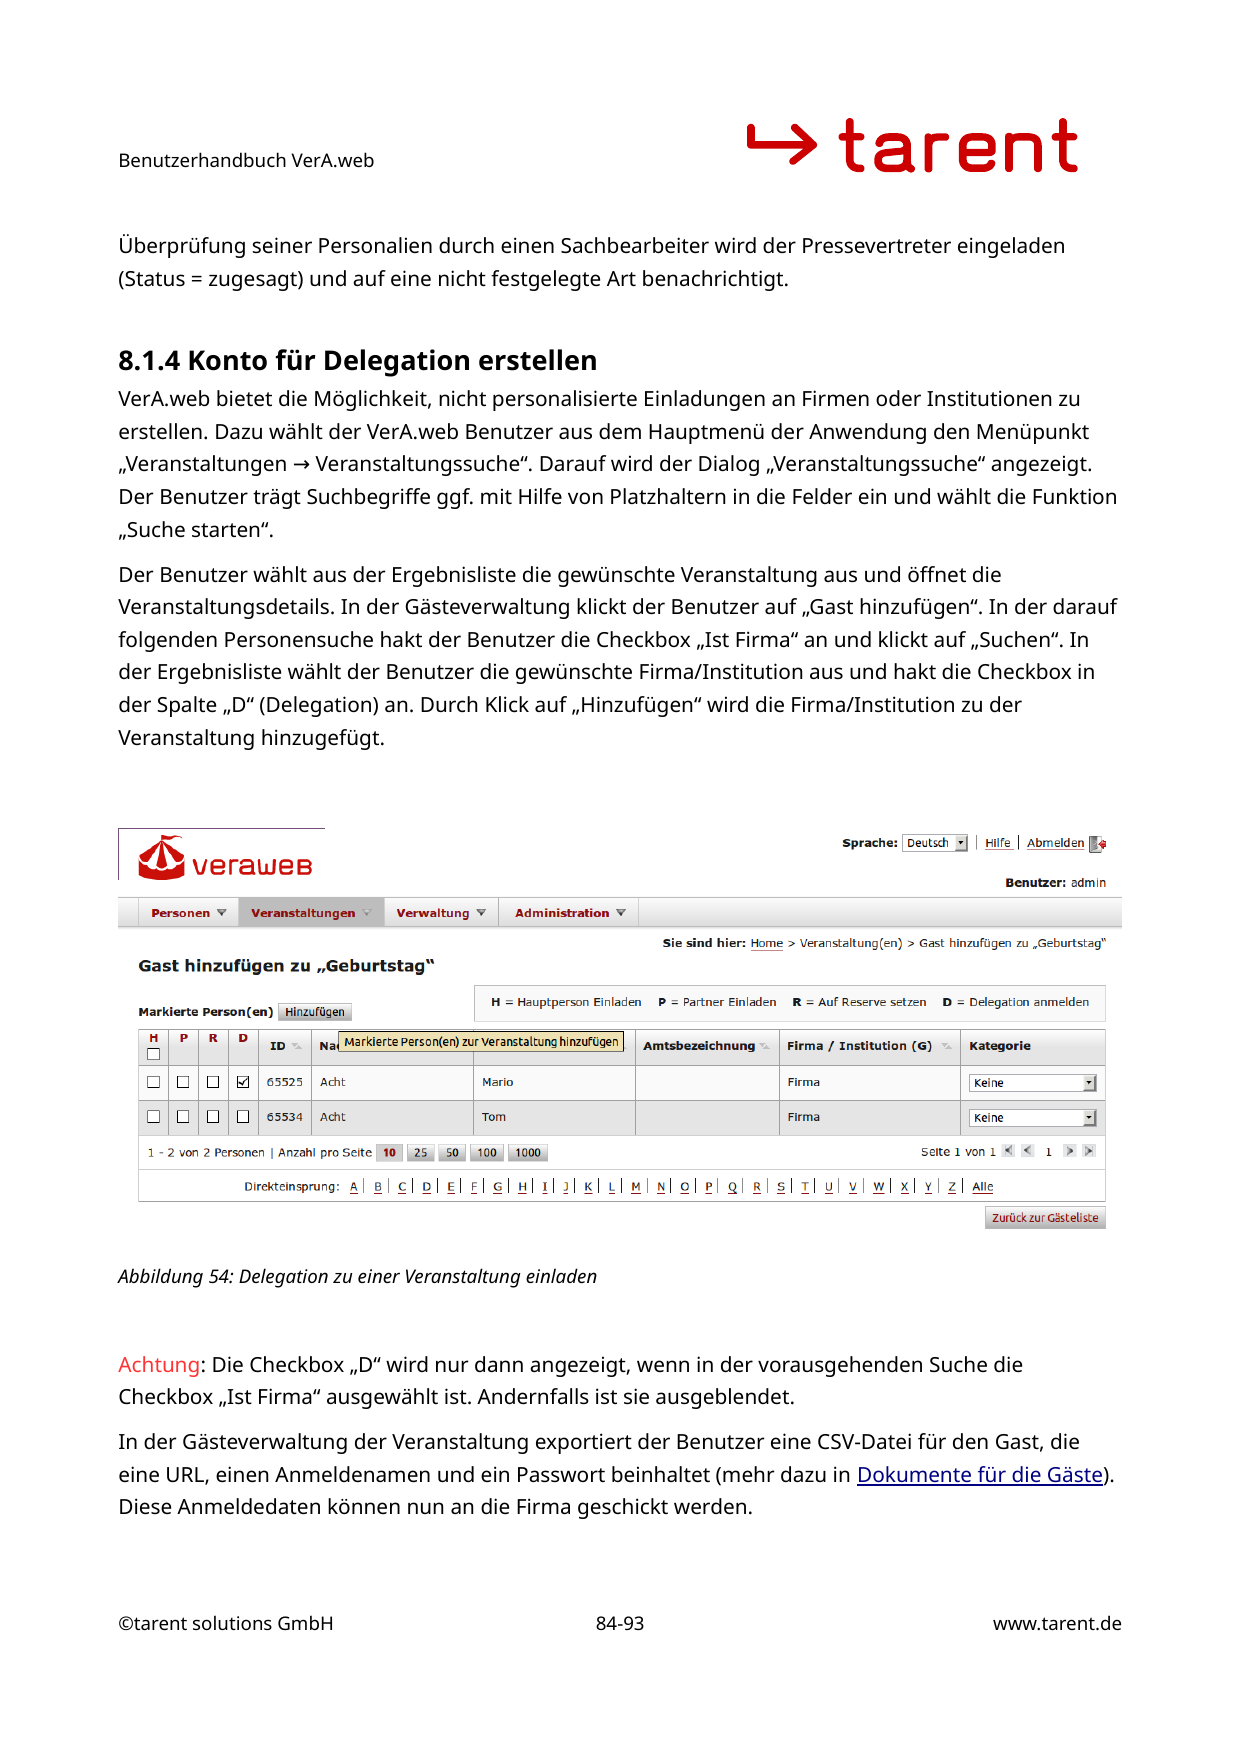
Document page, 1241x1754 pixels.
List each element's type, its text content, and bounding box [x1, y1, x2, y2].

text Achtung: Die Checkbox „D“ wird nur dann angezeigt, wenn in der vorausgehenden Suche die Checkbox „Ist Firma“ ausgewählt ist. Andernfalls ist sie ausgeblendet. [118, 1350, 1122, 1411]
subtitle Konto für Delegation erstellen [118, 342, 1122, 379]
text In der Gästeverwaltung der Veranstaltung exportiert der Benutzer eine CSV-Datei für den Gast, die eine URL, einen Anmeldenamen und ein Passwort beinhaltet (mehr dazu in Dokumente für die Gäste). Diese Anmeldedaten können nun an die Firma geschickt werden. [118, 1427, 1122, 1521]
text VerA.web bietet die Möglichkeit, nicht personalisierte Einladungen an Firmen oder Institutionen zu erstellen. Dazu wählt der VerA.web Benutzer aus dem Hauptmenü der Anwendung den Menüpunkt „Veranstaltungen → Veranstaltungssuche“. Darauf wird der Dialog „Veranstaltungssuche“ angezeigt. Der Benutzer trägt Suchbegriffe ggf. mit Hilfe von Platzhaltern in die Felder ein und wählt die Funktion „Suche starten“. [118, 384, 1122, 543]
text Überprüfung seiner Personalien durch einen Sachbearbeiter wird der Pressevertreter eingeladen (Status = zugesagt) und auf eine nicht festgelegte Art benachrichtigt. [118, 232, 1122, 293]
text Abbildung 54: Delegation zu einer Veranstaltung einladen [118, 1237, 1122, 1289]
picture [118, 828, 1122, 1237]
text Der Benutzer wählt aus der Ergebnisliste die gewünschte Veranstaltung aus und öffnet die Veranstaltungsdetails. In der Gästeverwaltung klickt der Benutzer auf „Gast hinzufügen“. In der darauf folgenden Personensuche hakt der Benutzer die Checkbox „Ist Firma“ an und klickt auf „Suchen“. In der Ergebnisliste wählt der Benutzer die gewünschte Firma/Institution aus und hakt die Checkbox in der Spalte „D“ (Delegation) an. Durch Klick auf „Hinzufügen“ wird die Firma/Institution zu der Veranstaltung hinzugefügt. [118, 560, 1122, 751]
